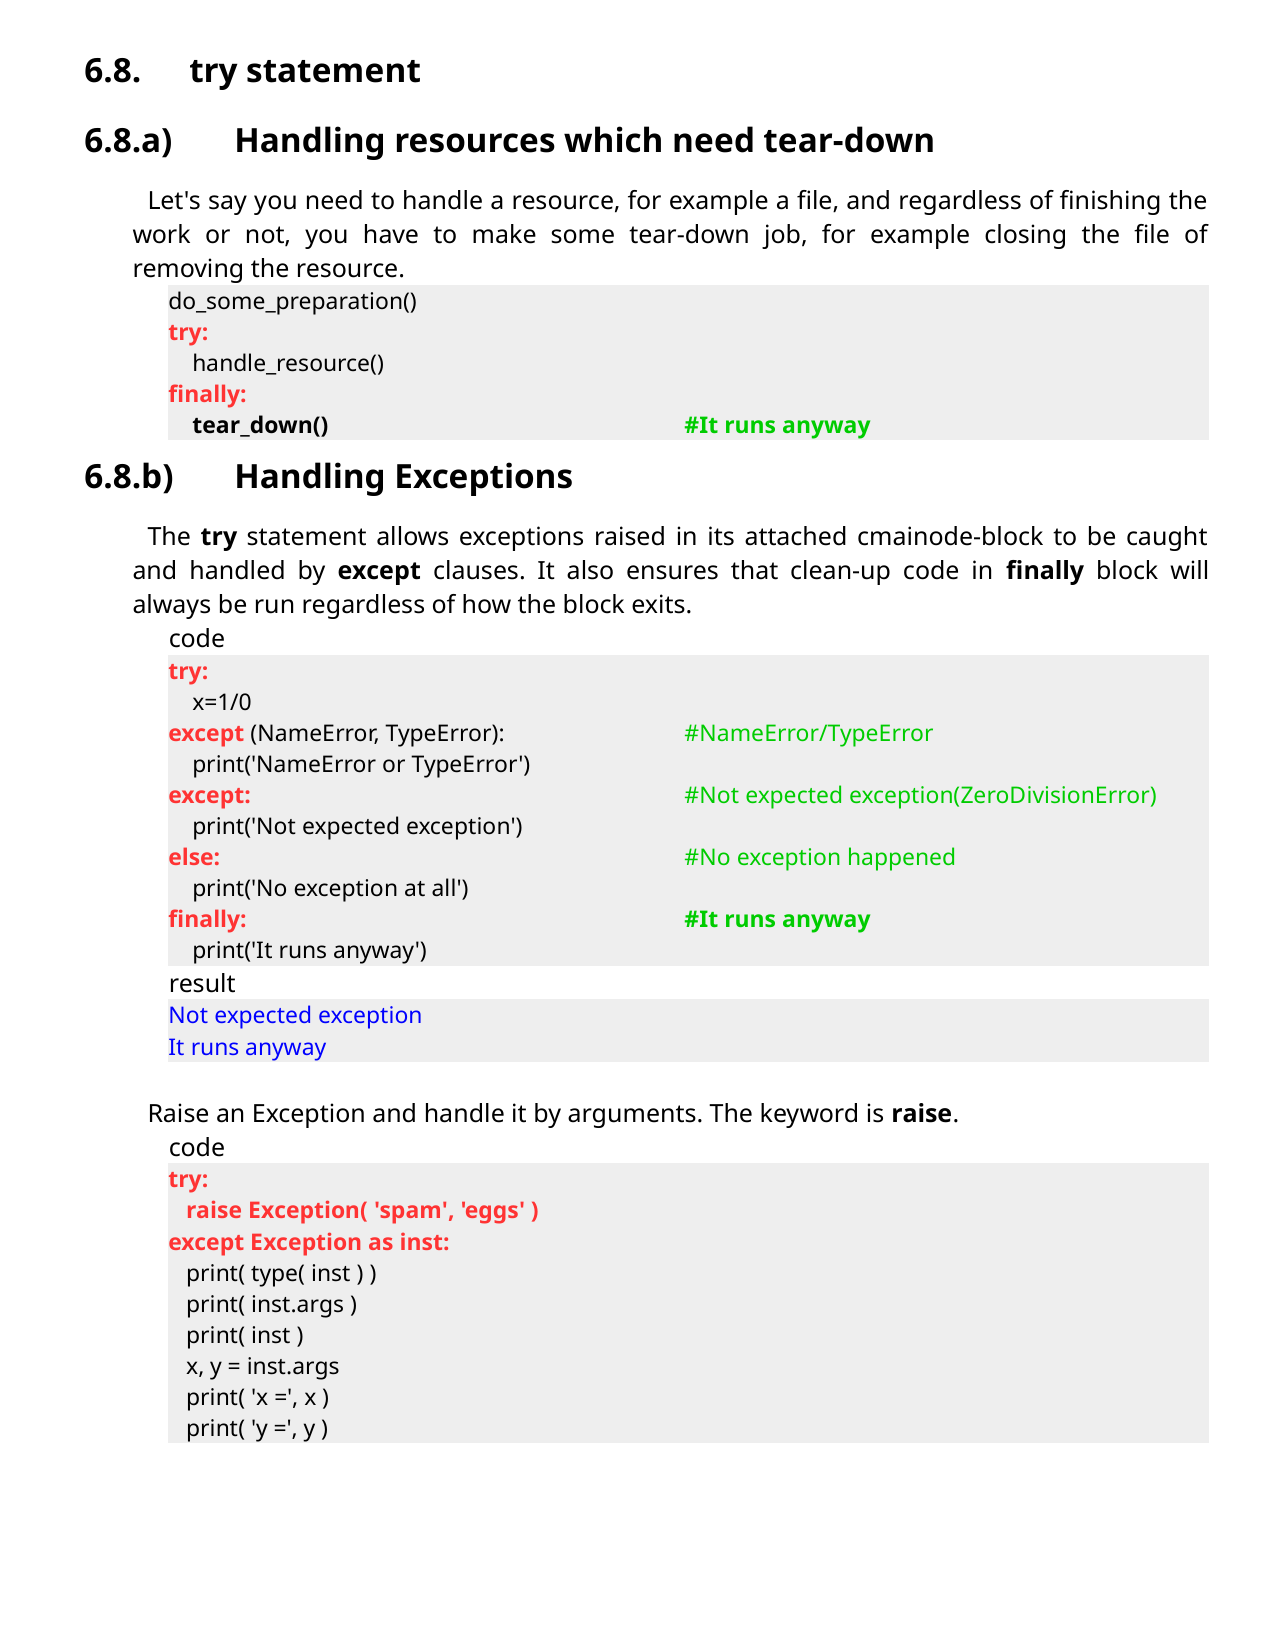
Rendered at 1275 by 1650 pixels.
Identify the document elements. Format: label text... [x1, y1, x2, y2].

text code [168, 621, 1209, 655]
text The try statement allows exceptions raised in its attached cmainode-block to be caught and handled by except clauses. It also ensures that clean-up code in finally block will always be run regardless of how the block exits. [132, 519, 1209, 621]
text finally: #It runs anyway [168, 903, 1209, 934]
text x=1/0 [168, 686, 1209, 717]
text result [168, 966, 1209, 999]
text tear_down() #It runs anyway [168, 409, 1209, 440]
text try: raise Exception( 'spam', 'eggs' ) except Exception as inst: print( type( inst ) ) print( inst.args ) print( inst ) x, y = inst.args print( 'x =', x ) print( 'y =', y ) [168, 1163, 1209, 1443]
subtitle Handling resources which need tear-down [84, 116, 1209, 162]
text else: #No exception happened [168, 841, 1209, 872]
text print('Not expected exception') [168, 810, 1209, 841]
text code [168, 1129, 1209, 1163]
text Raise an Exception and handle it by arguments. The keyword is raise. [132, 1096, 1209, 1129]
text except: #Not expected exception(ZeroDivisionError) [168, 779, 1209, 810]
text try: [168, 316, 1209, 347]
text Let's say you need to handle a resource, for example a file, and regardless of finishing the work or not, you have to make some tear-down job, for example closing the file of removing the resource. [132, 183, 1209, 285]
subtitle Handling Exceptions [84, 452, 1209, 498]
text print('No exception at all') [168, 872, 1209, 903]
subtitle try statement [84, 46, 1209, 92]
text finally: [168, 378, 1209, 409]
text print('It runs anyway') [168, 934, 1209, 966]
text handle_resource() [168, 347, 1209, 378]
text except (NameError, TypeError): #NameError/TypeError [168, 717, 1209, 748]
text try: [168, 655, 1209, 686]
text print('NameError or TypeError') [168, 748, 1209, 779]
text do_some_preparation() [168, 285, 1209, 316]
text Not expected exception It runs anyway [168, 999, 1209, 1062]
